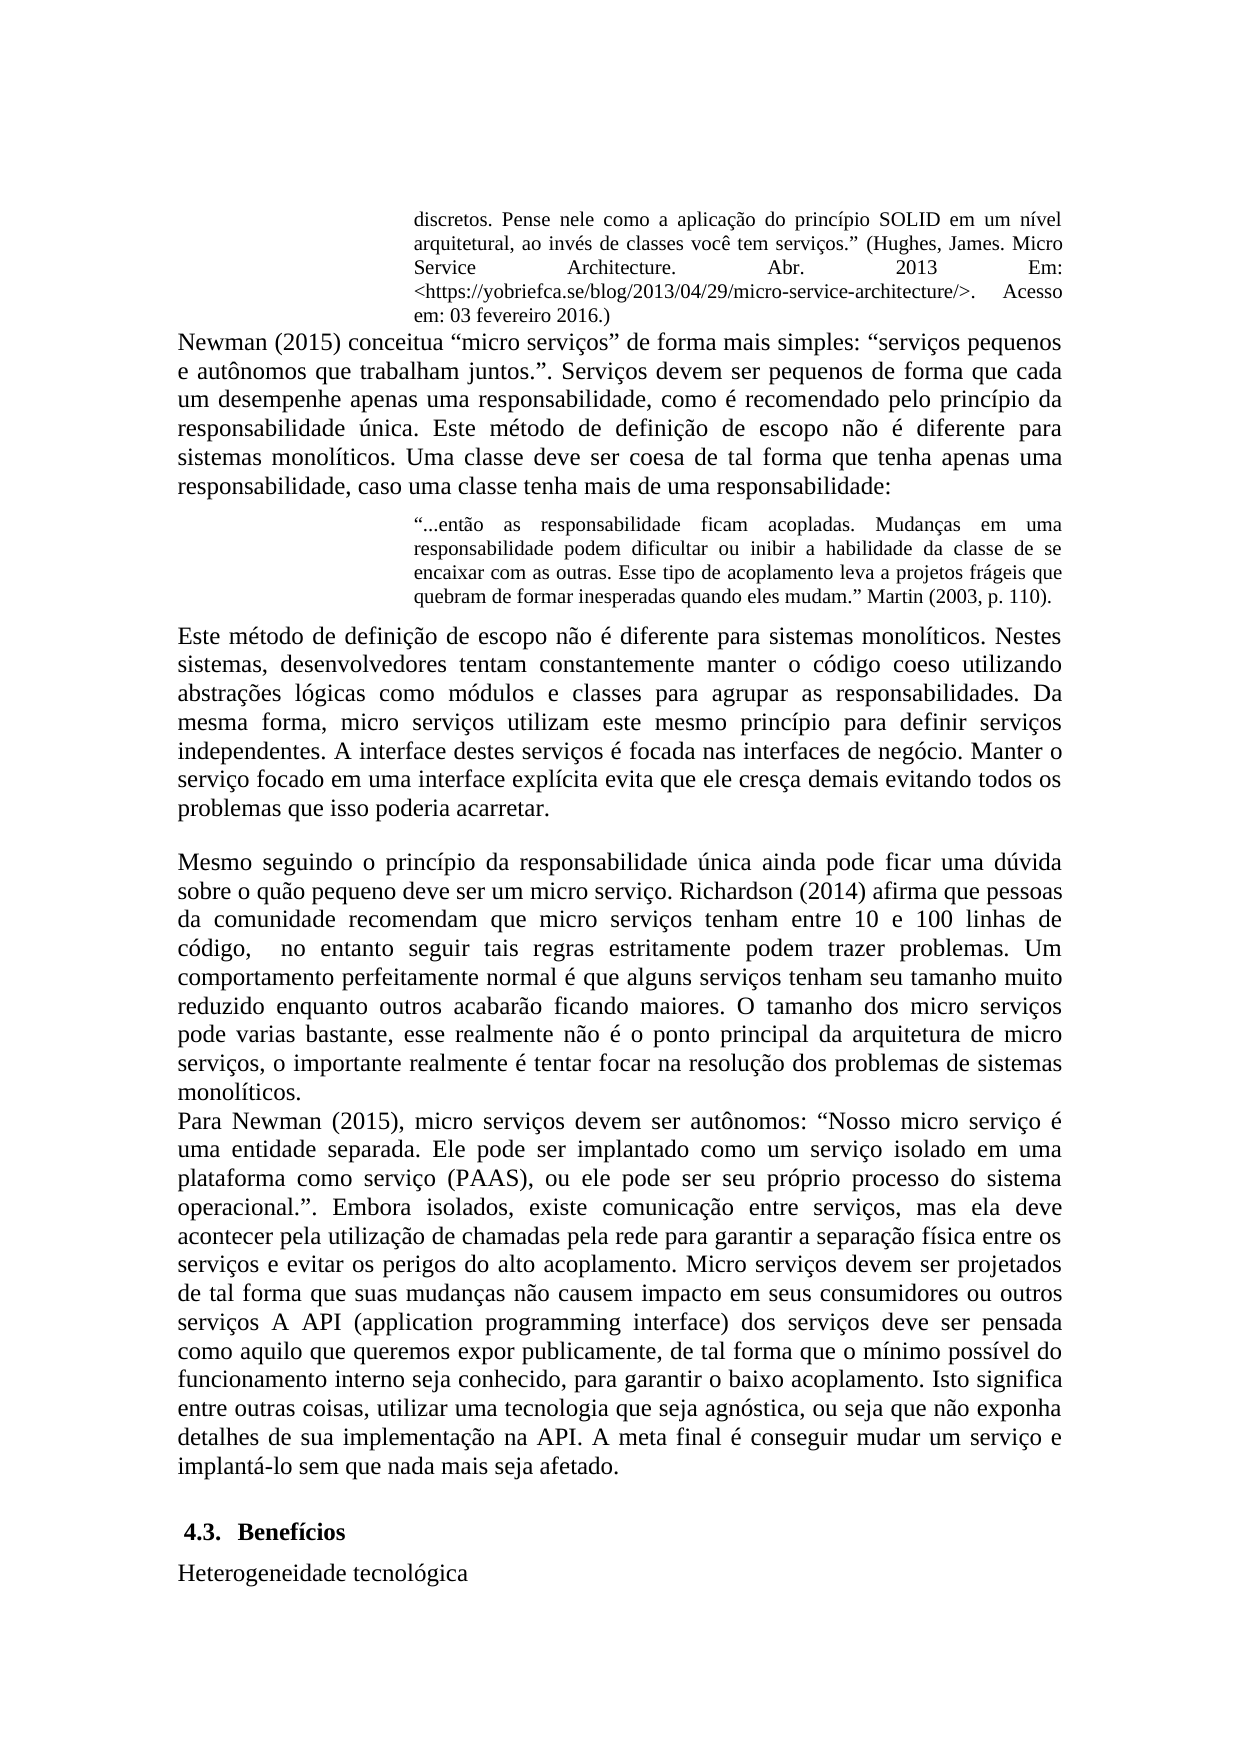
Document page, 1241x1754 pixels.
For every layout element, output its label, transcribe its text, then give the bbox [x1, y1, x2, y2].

text Heterogeneidade tecnológica [177, 1558, 1063, 1587]
text Mesmo seguindo o princípio da responsabilidade única ainda pode ficar uma dúvida sobre o quão pequeno deve ser um micro serviço. Richardson (2014) afirma que pessoas da comunidade recomendam que micro serviços tenham entre 10 e 100 linhas de código, no entanto seguir tais regras estritamente podem trazer problemas. Um comportamento perfeitamente normal é que alguns serviços tenham seu tamanho muito reduzido enquanto outros acabarão ficando maiores. O tamanho dos micro serviços pode varias bastante, esse realmente não é o ponto principal da arquitetura de micro serviços, o importante realmente é tentar focar na resolução dos problemas de sistemas monolíticos. [177, 847, 1063, 1106]
text “...então as responsabilidade ficam acopladas. Mudanças em uma responsabilidade podem dificultar ou inibir a habilidade da classe de se encaixar com as outras. Esse tipo de acoplamento leva a projetos frágeis que quebram de formar inesperadas quando eles mudam.” Martin (2003, p. 110). [413, 512, 1063, 608]
text Newman (2015) conceitua “micro serviços” de forma mais simples: “serviços pequenos e autônomos que trabalham juntos.”. Serviços devem ser pequenos de forma que cada um desempenhe apenas uma responsabilidade, como é recomendado pelo princípio da responsabilidade única. Este método de definição de escopo não é diferente para sistemas monolíticos. Uma classe deve ser coesa de tal forma que tenha apenas uma responsabilidade, caso uma classe tenha mais de uma responsabilidade: [177, 327, 1063, 499]
text Este método de definição de escopo não é diferente para sistemas monolíticos. Nestes sistemas, desenvolvedores tentam constantemente manter o código coeso utilizando abstrações lógicas como módulos e classes para agrupar as responsabilidades. Da mesma forma, micro serviços utilizam este mesmo princípio para definir serviços independentes. A interface destes serviços é focada nas interfaces de negócio. Manter o serviço focado em uma interface explícita evita que ele cresça demais evitando todos os problemas que isso poderia acarretar. [177, 621, 1063, 822]
text Para Newman (2015), micro serviços devem ser autônomos: “Nosso micro serviço é uma entidade separada. Ele pode ser implantado como um serviço isolado em uma plataforma como serviço (PAAS), ou ele pode ser seu próprio processo do sistema operacional.”. Embora isolados, existe comunicação entre serviços, mas ela deve acontecer pela utilização de chamadas pela rede para garantir a separação física entre os serviços e evitar os perigos do alto acoplamento. Micro serviços devem ser projetados de tal forma que suas mudanças não causem impacto em seus consumidores ou outros serviços A API (application programming interface) dos serviços deve ser pensada como aquilo que queremos expor publicamente, de tal forma que o mínimo possível do funcionamento interno seja conhecido, para garantir o baixo acoplamento. Isto significa entre outras coisas, utilizar uma tecnologia que seja agnóstica, ou seja que não exponha detalhes de sua implementação na API. A meta final é conseguir mudar um serviço e implantá-lo sem que nada mais seja afetado. [177, 1106, 1063, 1479]
text discretos. Pense nele como a aplicação do princípio SOLID em um nível arquitetural, ao invés de classes você tem serviços.” (Hughes, James. Micro Service Architecture. Abr. 2013 Em: <https://yobriefca.se/blog/2013/04/29/micro-service-architecture/>. Acesso em: 03 fevereiro 2016.) [413, 207, 1063, 327]
subtitle Benefícios [177, 1517, 1063, 1546]
